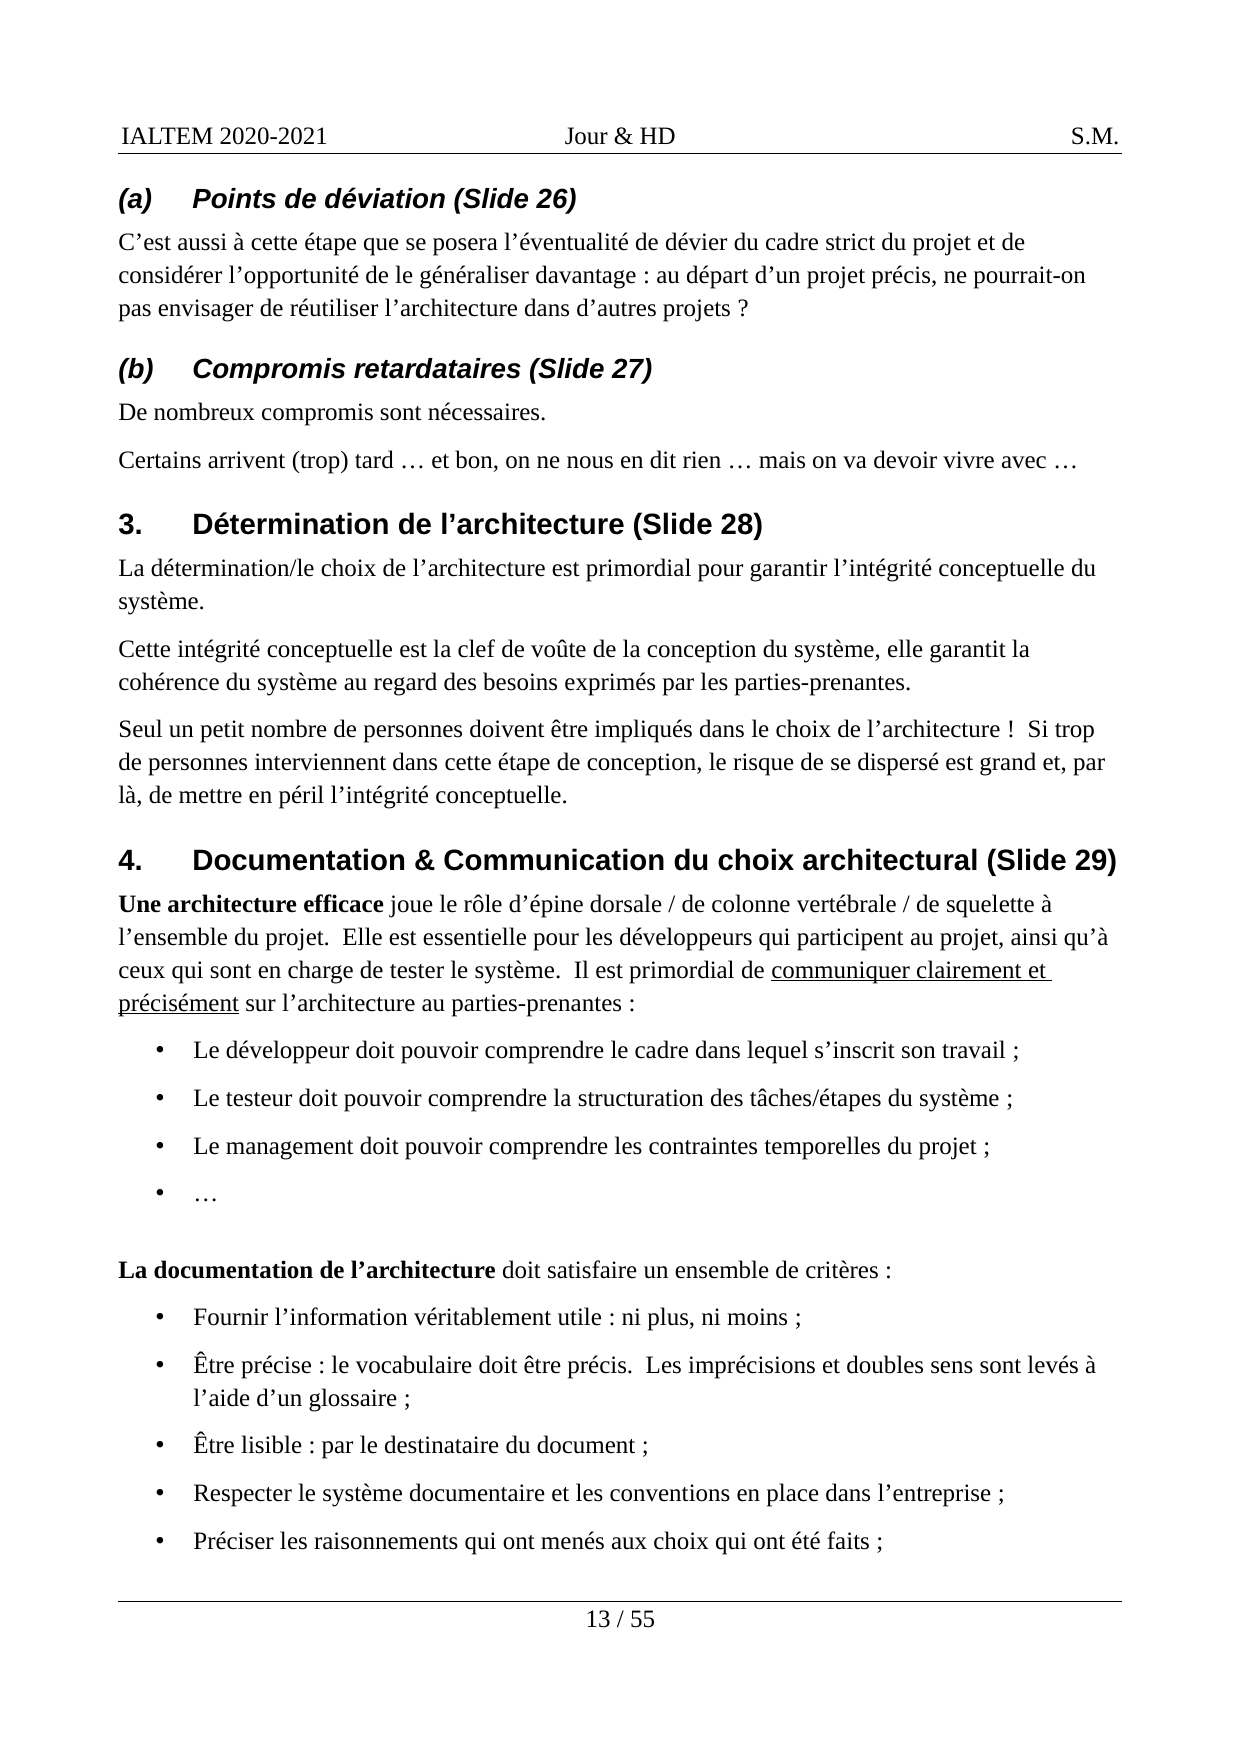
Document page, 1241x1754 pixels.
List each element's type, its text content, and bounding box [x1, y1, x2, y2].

list Respecter le système documentaire et les conventions en place dans l’entreprise ; [156, 1478, 1122, 1507]
list Être lisible : par le destinataire du document ; [156, 1431, 1122, 1459]
text Une architecture efficace joue le rôle d’épine dorsale / de colonne vertébrale / de squelette à l’ensemble du projet. Elle est essentielle pour les développeurs qui participent au projet, ainsi qu’à ceux qui sont en charge de tester le système. Il est primordial de communiquer clairement et précisément sur l’architecture au parties-prenantes : [118, 889, 1122, 1017]
list Le développeur doit pouvoir comprendre le cadre dans lequel s’inscrit son travail ; [156, 1036, 1122, 1064]
list Préciser les raisonnements qui ont menés aux choix qui ont été faits ; [156, 1526, 1122, 1554]
list Être précise : le vocabulaire doit être précis. Les imprécisions et doubles sens sont levés à l’aide d’un glossaire ; [156, 1350, 1122, 1412]
list … [156, 1178, 1122, 1207]
list Le management doit pouvoir comprendre les contraintes temporelles du projet ; [156, 1131, 1122, 1159]
text La détermination/le choix de l’architecture est primordial pour garantir l’intégrité conceptuelle du système. [118, 553, 1122, 615]
text Seul un petit nombre de personnes doivent être impliqués dans le choix de l’architecture ! Si trop de personnes interviennent dans cette étape de conception, le risque de se dispersé est grand et, par là, de mettre en péril l’intégrité conceptuelle. [118, 714, 1122, 809]
text Certains arrivent (trop) tard … et bon, on ne nous en dit rien … mais on va devoir vivre avec … [118, 445, 1122, 473]
text La documentation de l’architecture doit satisfaire un ensemble de critères : [118, 1255, 1122, 1283]
text De nombreux compromis sont nécessaires. [118, 397, 1122, 426]
subtitle Compromis retardataires (Slide 27) [118, 353, 1122, 385]
text Cette intégrité conceptuelle est la clef de voûte de la conception du système, elle garantit la cohérence du système au regard des besoins exprimés par les parties-prenantes. [118, 634, 1122, 696]
subtitle Détermination de l’architecture (Slide 28) [118, 507, 1122, 541]
list Le testeur doit pouvoir comprendre la structuration des tâches/étapes du système ; [156, 1083, 1122, 1112]
list Fournir l’information véritablement utile : ni plus, ni moins ; [156, 1302, 1122, 1331]
subtitle Documentation & Communication du choix architectural (Slide 29) [118, 843, 1122, 876]
text C’est aussi à cette étape que se posera l’éventualité de dévier du cadre strict du projet et de considérer l’opportunité de le généraliser davantage : au départ d’un projet précis, ne pourrait-on pas envisager de réutiliser l’architecture dans d’autres projets ? [118, 227, 1122, 321]
subtitle Points de déviation (Slide 26) [118, 182, 1122, 214]
